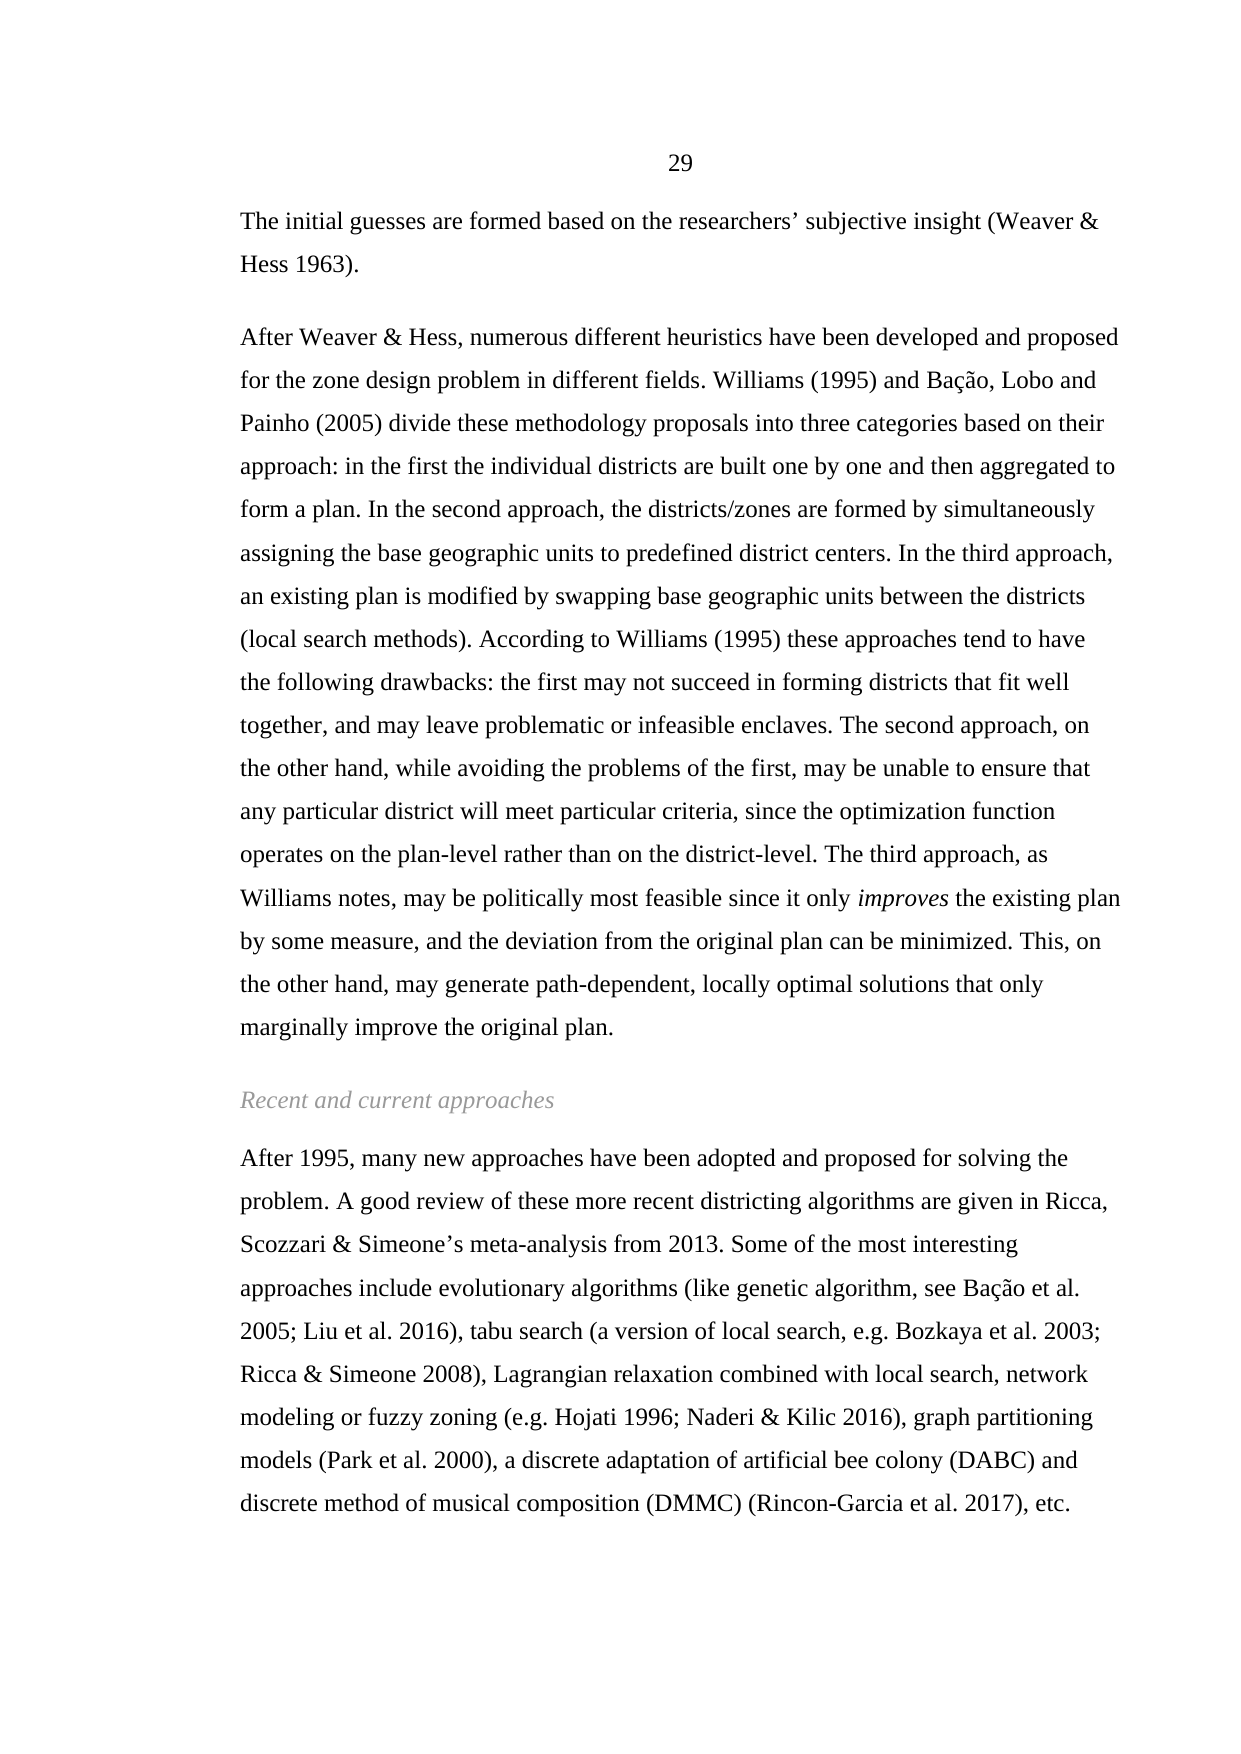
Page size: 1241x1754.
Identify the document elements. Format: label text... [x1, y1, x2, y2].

text The initial guesses are formed based on the researchers’ subjective insight (Weaver & Hess 1963). [240, 206, 1121, 278]
text After 1995, many new approaches have been adopted and proposed for solving the problem. A good review of these more recent districting algorithms are given in Ricca, Scozzari & Simeone’s meta-analysis from 2013. Some of the most interesting approaches include evolutionary algorithms (like genetic algorithm, see Bação et al. 2005; Liu et al. 2016), tabu search (a version of local search, e.g. Bozkaya et al. 2003; Ricca & Simeone 2008), Lagrangian relaxation combined with local search, network modeling or fuzzy zoning (e.g. Hojati 1996; Naderi & Kilic 2016), graph partitioning models (Park et al. 2000), a discrete adaptation of artificial bee colony (DABC) and discrete method of musical composition (DMMC) (Rincon-Garcia et al. 2017), etc. [240, 1143, 1121, 1517]
subtitle Recent and current approaches [240, 1085, 1121, 1114]
text After Weaver & Hess, numerous different heuristics have been developed and proposed for the zone design problem in different fields. Williams (1995) and Bação, Lobo and Painho (2005) divide these methodology proposals into three categories based on their approach: in the first the individual districts are built one by one and then aggregated to form a plan. In the second approach, the districts/zones are formed by simultaneously assigning the base geographic units to predefined district centers. In the third approach, an existing plan is modified by swapping base geographic units between the districts (local search methods). According to Williams (1995) these approaches tend to have the following drawbacks: the first may not succeed in forming districts that fit well together, and may leave problematic or infeasible enclaves. The second approach, on the other hand, while avoiding the problems of the first, may be unable to ensure that any particular district will meet particular criteria, since the optimization function operates on the plan-level rather than on the district-level. The third approach, as Williams notes, may be politically most feasible since it only improves the existing plan by some measure, and the deviation from the original plan can be minimized. This, on the other hand, may generate path-dependent, locally optimal solutions that only marginally improve the original plan. [240, 322, 1121, 1041]
